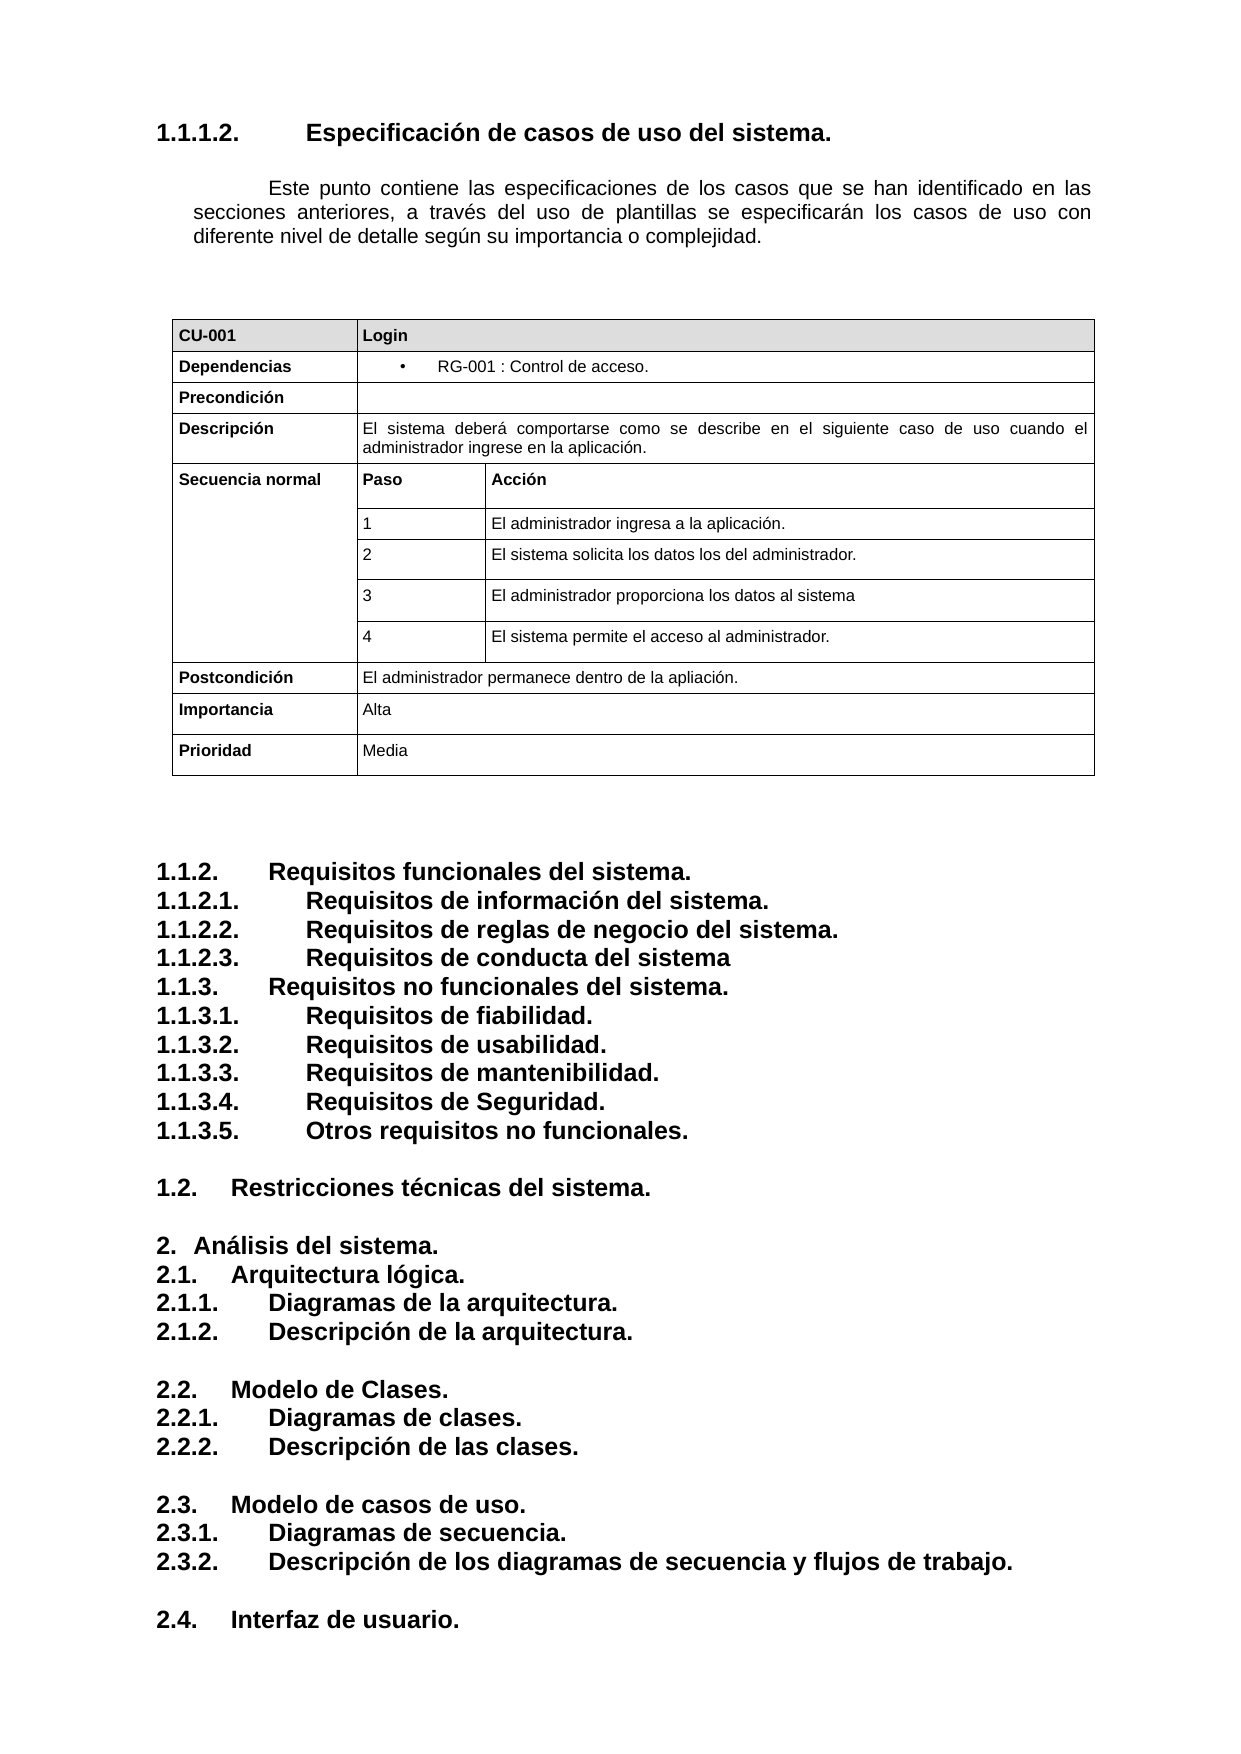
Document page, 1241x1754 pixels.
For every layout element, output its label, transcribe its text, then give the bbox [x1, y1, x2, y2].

list Requisitos de reglas de negocio del sistema. [156, 914, 1093, 943]
table_cell El administrador ingresa a la aplicación. [486, 509, 1094, 539]
table_header Login [358, 320, 1094, 351]
list Análisis del sistema. [156, 1231, 1093, 1259]
list Especificación de casos de uso del sistema. [156, 118, 1093, 147]
list Diagramas de clases. [156, 1403, 1093, 1432]
list Requisitos funcionales del sistema. [156, 857, 1093, 886]
table_cell Dependencias [173, 352, 357, 382]
list Requisitos de información del sistema. [156, 886, 1093, 914]
table_cell 1 [358, 509, 485, 539]
table_cell El administrador permanece dentro de la apliación. [358, 663, 1094, 693]
text Este punto contiene las especificaciones de los casos que se han identificado en las secciones anteriores, a través del uso de plantillas se especificarán los casos de uso con diferente nivel de detalle según su importancia o complejidad. [193, 176, 1093, 247]
table_cell Precondición [173, 383, 357, 413]
table_cell Media [358, 735, 1094, 775]
table_cell [358, 383, 1094, 413]
list Restricciones técnicas del sistema. [156, 1173, 1093, 1202]
list Requisitos de mantenibilidad. [156, 1058, 1093, 1087]
table_cell Alta [358, 694, 1094, 734]
table_cell Descripción [173, 414, 357, 463]
list Modelo de casos de uso. [156, 1489, 1093, 1518]
list Descripción de las clases. [156, 1432, 1093, 1461]
list Requisitos de usabilidad. [156, 1029, 1093, 1058]
list Requisitos de Seguridad. [156, 1087, 1093, 1116]
list Requisitos de fiabilidad. [156, 1001, 1093, 1029]
table_cell 4 [358, 622, 485, 662]
table_cell Postcondición [173, 663, 357, 693]
list Descripción de los diagramas de secuencia y flujos de trabajo. [156, 1547, 1093, 1576]
table_cell RG-001 : Control de acceso. [358, 352, 1094, 382]
table_cell El sistema deberá comportarse como se describe en el siguiente caso de uso cuando el administrador ingrese en la aplicación. [358, 414, 1094, 463]
list Modelo de Clases. [156, 1374, 1093, 1403]
list Descripción de la arquitectura. [156, 1317, 1093, 1346]
list Diagramas de secuencia. [156, 1518, 1093, 1547]
table_header CU-001 [173, 320, 357, 351]
list Interfaz de usuario. [156, 1604, 1093, 1633]
list Arquitectura lógica. [156, 1259, 1093, 1288]
table_cell El sistema solicita los datos los del administrador. [486, 540, 1094, 579]
table_cell El administrador proporciona los datos al sistema [486, 580, 1094, 621]
table_cell Acción [486, 464, 1094, 508]
table_cell 2 [358, 540, 485, 579]
table_cell Paso [358, 464, 485, 508]
table_cell Importancia [173, 694, 357, 734]
list Requisitos no funcionales del sistema. [156, 972, 1093, 1001]
table_cell Secuencia normal [173, 464, 357, 662]
table_cell 3 [358, 580, 485, 621]
list Requisitos de conducta del sistema [156, 943, 1093, 972]
list Diagramas de la arquitectura. [156, 1288, 1093, 1317]
table_cell El sistema permite el acceso al administrador. [486, 622, 1094, 662]
table_cell Prioridad [173, 735, 357, 775]
list Otros requisitos no funcionales. [156, 1116, 1093, 1144]
